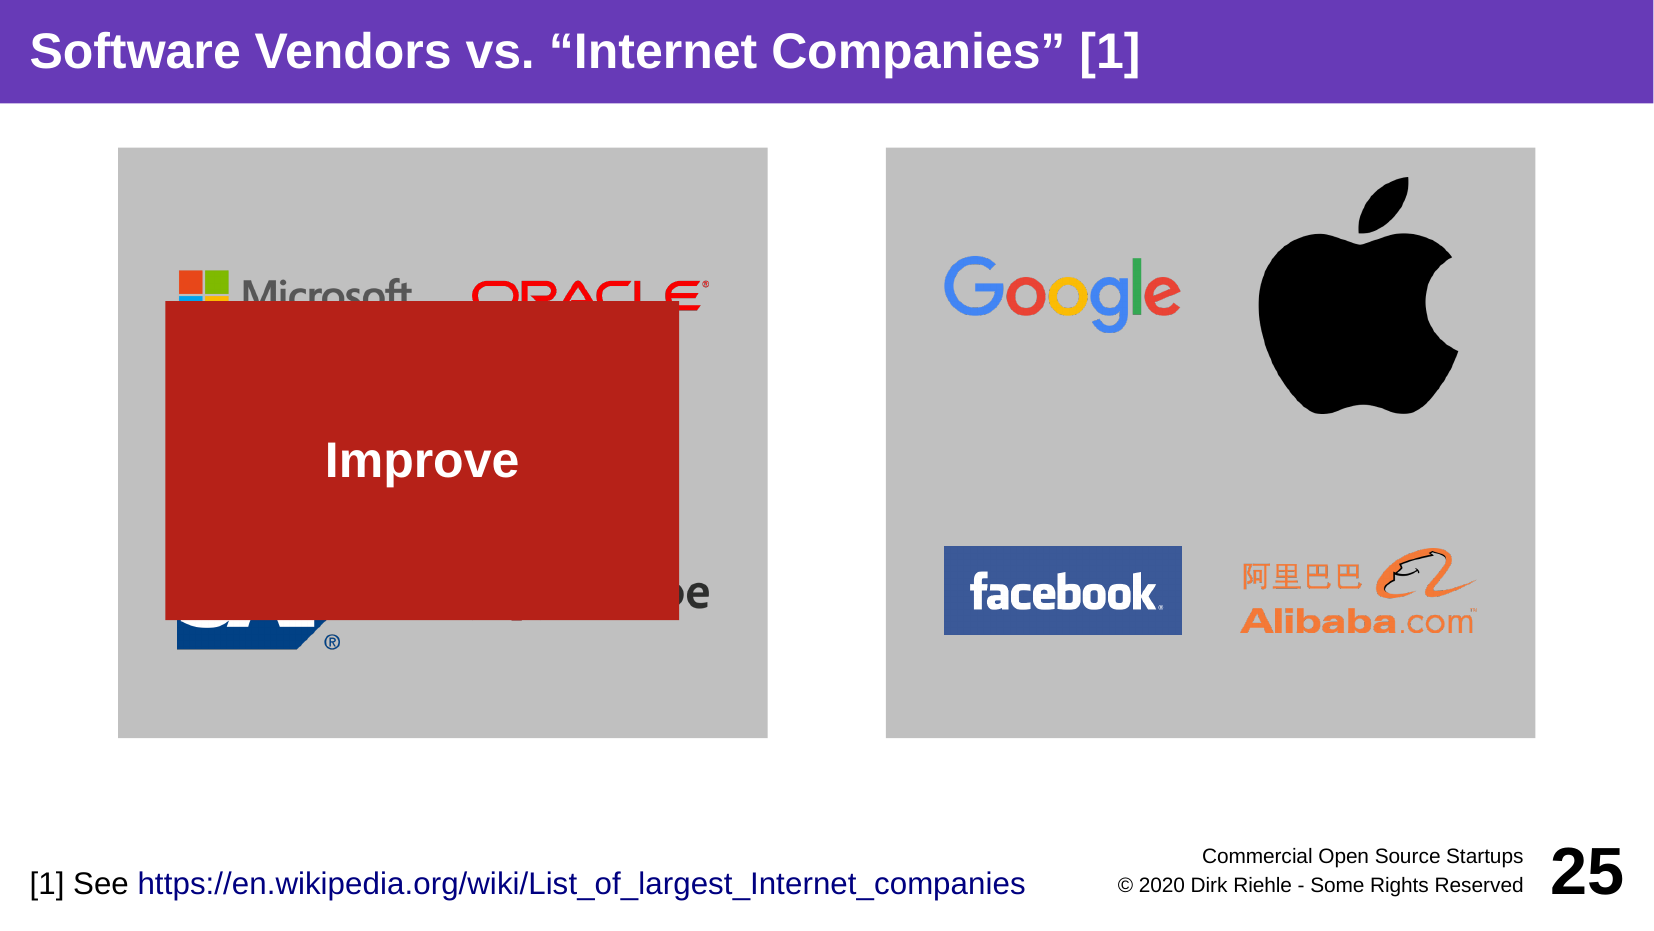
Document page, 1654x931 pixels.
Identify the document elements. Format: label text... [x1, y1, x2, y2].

text_box [118, 147, 768, 739]
picture [177, 177, 414, 301]
picture [177, 621, 414, 709]
text_box [1] See https://en.wikipedia.org/wiki/List_of_largest_Internet_companies [0, 812, 1182, 931]
picture [1240, 177, 1477, 414]
picture [944, 177, 1182, 414]
picture [944, 472, 1182, 709]
picture [472, 177, 709, 414]
text_box Improve [165, 301, 680, 621]
picture [1240, 472, 1477, 709]
picture [472, 472, 709, 709]
text_box [885, 147, 1536, 739]
title Software Vendors vs. “Internet Companies” [1] [0, 0, 1654, 104]
